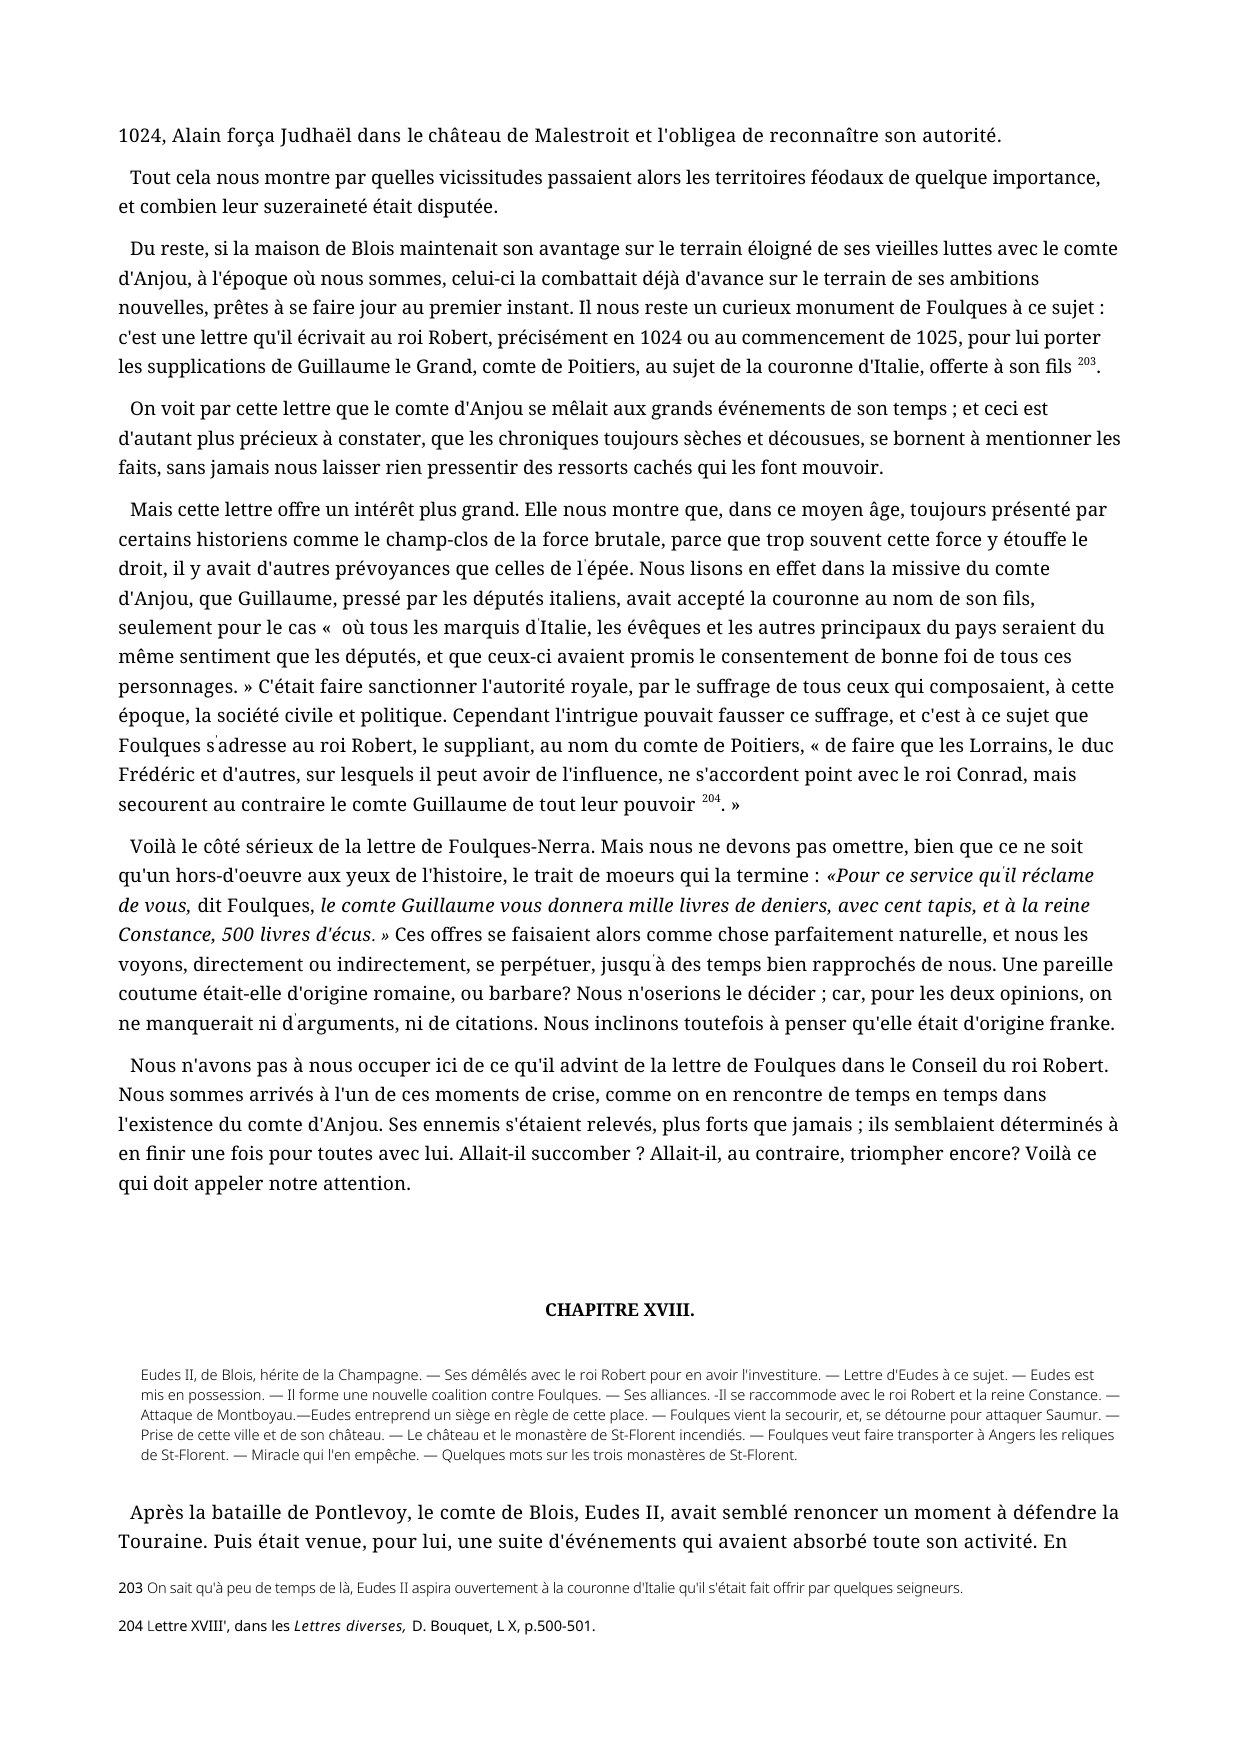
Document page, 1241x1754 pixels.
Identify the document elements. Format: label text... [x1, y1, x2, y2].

text 1024, Alain força Judhaël dans le château de Malestroit et l'obligea de reconnaître son autorité. [118, 118, 1122, 148]
text On sait qu'à peu de temps de là, Eudes II aspira ouvertement à la couronne d'Italie qu'il s'était fait offrir par quelques seigneurs. [118, 1578, 1122, 1598]
text Nous n'avons pas à nous occuper ici de ce qu'il advint de la lettre de Foulques dans le Conseil du roi Robert. Nous sommes arrivés à l'un de ces moments de crise, comme on en rencontre de temps en temps dans l'existence du comte d'Anjou. Ses ennemis s'étaient relevés, plus forts que jamais ; ils semblaient déterminés à en finir une fois pour toutes avec lui. Allait-il succomber ? Allait-il, au contraire, triompher encore? Voilà ce qui doit appeler notre attention. [118, 1048, 1122, 1195]
subtitle Eudes II, de Blois, hérite de la Champagne. — Ses démêlés avec le roi Robert pour en avoir l'investiture. — Lettre d'Eudes à ce sujet. — Eudes est mis en possession. — Il forme une nouvelle coalition contre Foulques. — Ses alliances. -Il se raccommode avec le roi Robert et la reine Constance. — Attaque de Montboyau.—Eudes entreprend un siège en règle de cette place. — Foulques vient la secourir, et, se détourne pour attaquer Saumur. — Prise de cette ville et de son château. — Le château et le monastère de St-Florent incendiés. — Foulques veut faire transporter à Angers les reliques de St-Florent. — Miracle qui l'en empêche. — Quelques mots sur les trois monastères de St-Florent. [141, 1365, 1122, 1464]
text Tout cela nous montre par quelles vicissitudes passaient alors les territoires féodaux de quelque importance, et combien leur suzeraineté était disputée. [118, 160, 1122, 219]
text Voilà le côté sérieux de la lettre de Foulques-Nerra. Mais nous ne devons pas omettre, bien que ce ne soit qu'un hors-d'oeuvre aux yeux de l'histoire, le trait de moeurs qui la termine : «Pour ce service qu'il réclame de vous, dit Foulques, le comte Guillaume vous donnera mille livres de deniers, avec cent tapis, et à la reine Constance, 500 livres d'écus. » Ces offres se faisaient alors comme chose parfaitement naturelle, et nous les voyons, directement ou indirectement, se perpétuer, jusqu'à des temps bien rapprochés de nous. Une pareille coutume était-elle d'origine romaine, ou barbare? Nous n'oserions le décider ; car, pour les deux opinions, on ne manquerait ni d'arguments, ni de citations. Nous inclinons toutefois à penser qu'elle était d'origine franke. [118, 829, 1122, 1036]
subtitle CHAPITRE XVIII. [118, 1298, 1122, 1322]
text Après la bataille de Pontlevoy, le comte de Blois, Eudes II, avait semblé renoncer un moment à défendre la Touraine. Puis était venue, pour lui, une suite d'événements qui avaient absorbé toute son activité. En [118, 1495, 1122, 1554]
text On voit par cette lettre que le comte d'Anjou se mêlait aux grands événements de son temps ; et ceci est d'autant plus précieux à constater, que les chroniques toujours sèches et décousues, se bornent à mentionner les faits, sans jamais nous laisser rien pressentir des ressorts cachés qui les font mouvoir. [118, 391, 1122, 480]
text Mais cette lettre offre un intérêt plus grand. Elle nous montre que, dans ce moyen âge, toujours présenté par certains historiens comme le champ-clos de la force brutale, parce que trop souvent cette force y étouffe le droit, il y avait d'autres prévoyances que celles de l'épée. Nous lisons en effet dans la missive du comte d'Anjou, que Guillaume, pressé par les députés italiens, avait accepté la couronne au nom de son fils, seulement pour le cas « où tous les marquis d'Italie, les évêques et les autres principaux du pays seraient du même sentiment que les députés, et que ceux-ci avaient promis le consentement de bonne foi de tous ces personnages. » C'était faire sanctionner l'autorité royale, par le suffrage de tous ceux qui composaient, à cette époque, la société civile et politique. Cependant l'intrigue pouvait fausser ce suffrage, et c'est à ce sujet que Foulques s'adresse au roi Robert, le suppliant, au nom du comte de Poitiers, « de faire que les Lorrains, le duc Frédéric et d'autres, sur lesquels il peut avoir de l'influence, ne s'accordent point avec le roi Conrad, mais secourent au contraire le comte Guillaume de tout leur pouvoir . » [118, 492, 1122, 817]
text Lettre XVIII', dans les Lettres diverses, D. Bouquet, L X, p.500-501. [118, 1616, 1122, 1636]
text Du reste, si la maison de Blois maintenait son avantage sur le terrain éloigné de ses vieilles luttes avec le comte d'Anjou, à l'époque où nous sommes, celui-ci la combattait déjà d'avance sur le terrain de ses ambitions nouvelles, prêtes à se faire jour au premier instant. Il nous reste un curieux monument de Foulques à ce sujet : c'est une lettre qu'il écrivait au roi Robert, précisément en 1024 ou au commencement de 1025, pour lui porter les supplications de Guillaume le Grand, comte de Poitiers, au sujet de la couronne d'Italie, offerte à son fils . [118, 232, 1122, 379]
